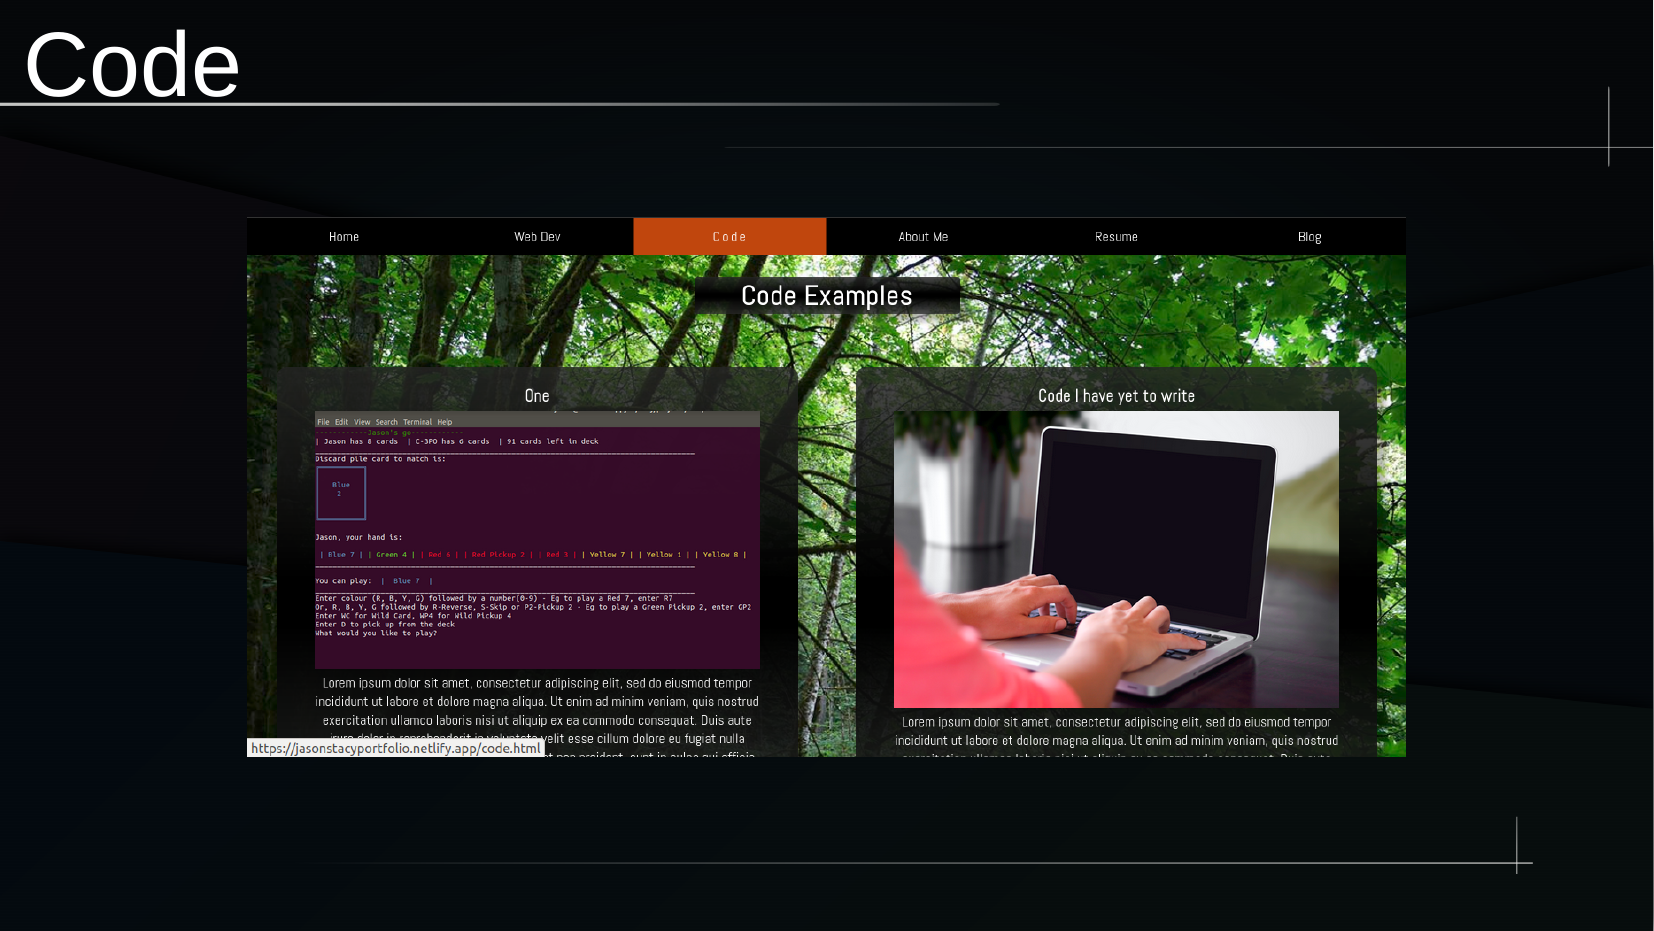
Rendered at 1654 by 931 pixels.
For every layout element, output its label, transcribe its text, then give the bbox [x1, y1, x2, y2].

title Code [23, 11, 1589, 119]
picture [0, 0, 1654, 931]
